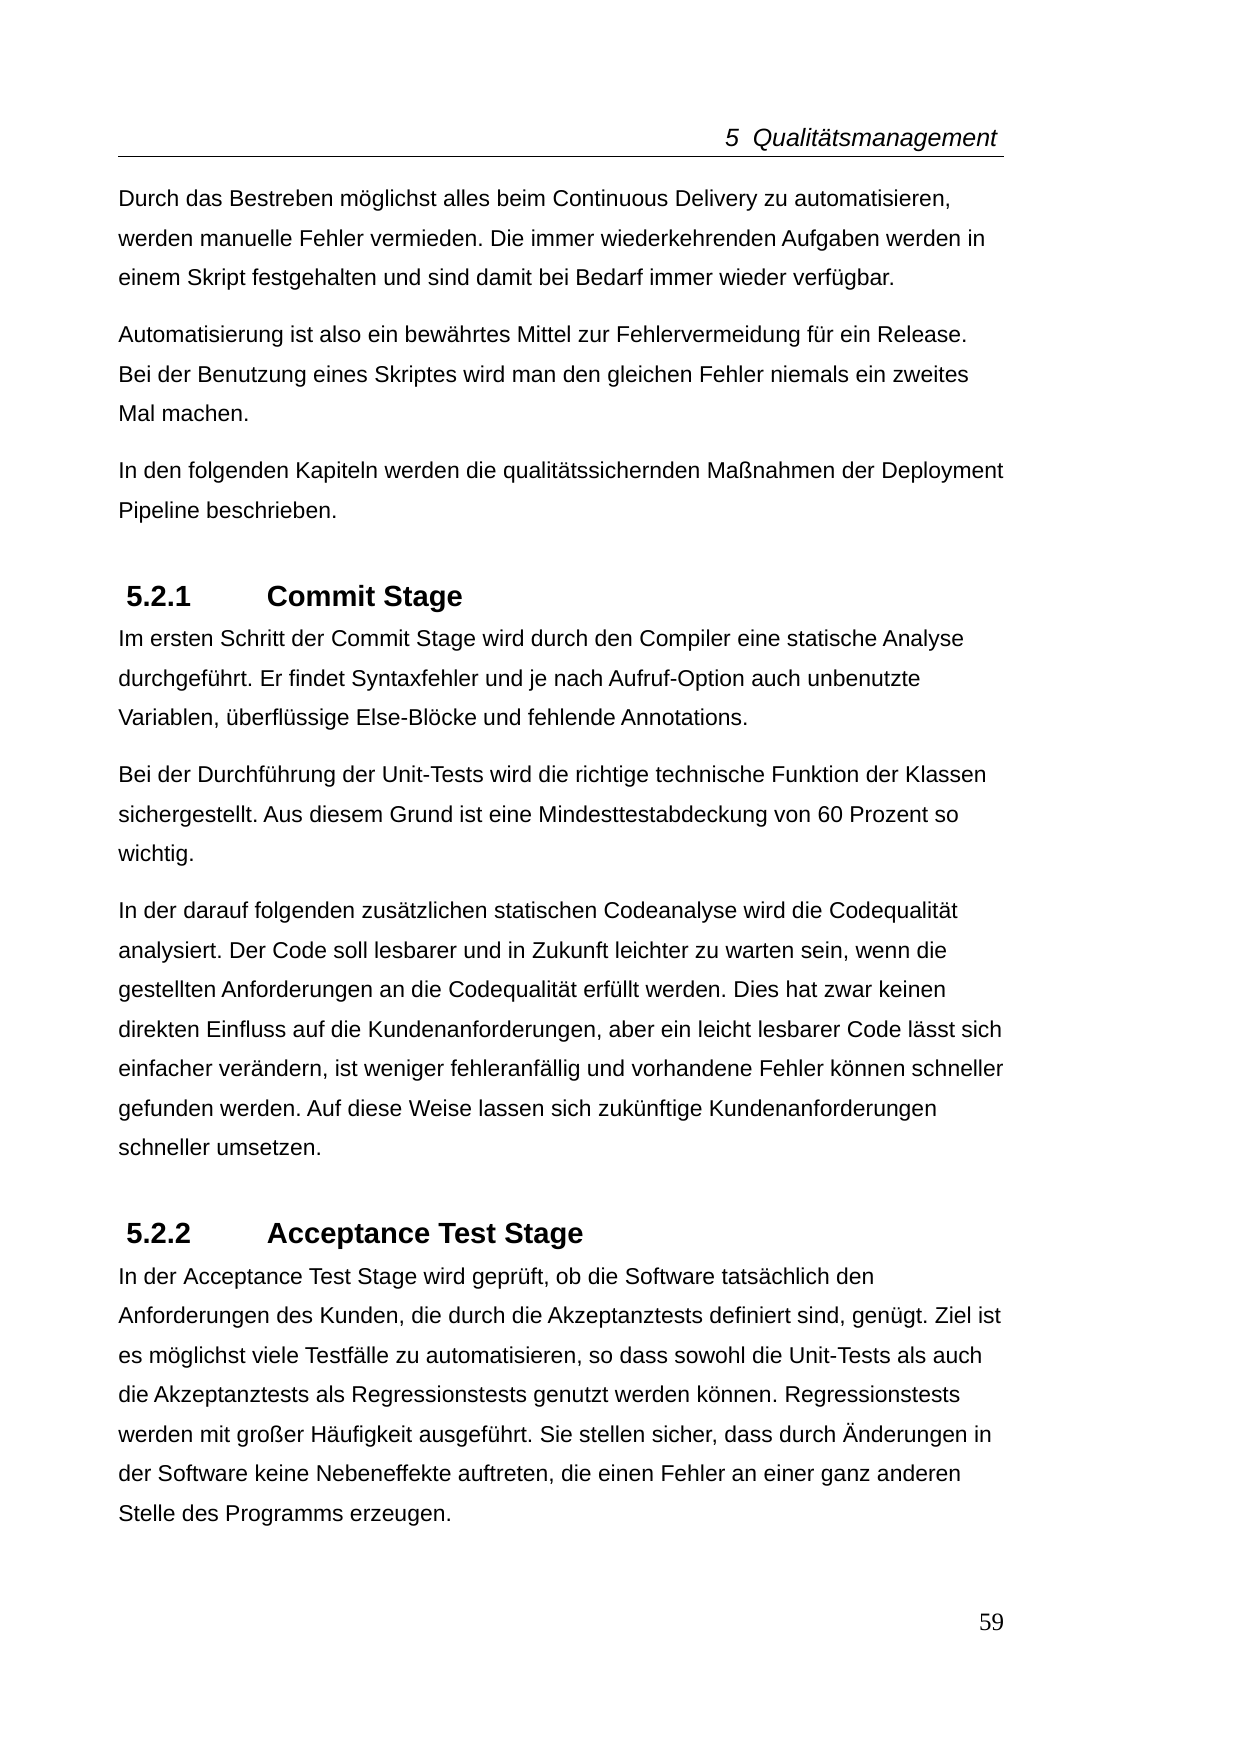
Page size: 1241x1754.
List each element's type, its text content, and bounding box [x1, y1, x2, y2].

subtitle Commit Stage [118, 579, 1004, 613]
text In der Acceptance Test Stage wird geprüft, ob die Software tatsächlich den Anforderungen des Kunden, die durch die Akzeptanztests definiert sind, genügt. Ziel ist es möglichst viele Testfälle zu automatisieren, so dass sowohl die Unit-Tests als auch die Akzeptanztests als Regressionstests genutzt werden können. Regressionstests werden mit großer Häufigkeit ausgeführt. Sie stellen sicher, dass durch Änderungen in der Software keine Nebeneffekte auftreten, die einen Fehler an einer ganz anderen Stelle des Programms erzeugen. [118, 1263, 1004, 1526]
text In den folgenden Kapiteln werden die qualitätssichernden Maßnahmen der Deployment Pipeline beschrieben. [118, 457, 1004, 523]
subtitle Acceptance Test Stage [118, 1217, 1004, 1250]
text Im ersten Schritt der Commit Stage wird durch den Compiler eine statische Analyse durchgeführt. Er findet Syntaxfehler und je nach Aufruf-Option auch unbenutzte Variablen, überflüssige Else-Blöcke und fehlende Annotations. [118, 625, 1004, 731]
text Durch das Bestreben möglichst alles beim Continuous Delivery zu automatisieren, werden manuelle Fehler vermieden. Die immer wiederkehrenden Aufgaben werden in einem Skript festgehalten und sind damit bei Bedarf immer wieder verfügbar. [118, 185, 1004, 291]
text In der darauf folgenden zusätzlichen statischen Codeanalyse wird die Codequalität analysiert. Der Code soll lesbarer und in Zukunft leichter zu warten sein, wenn die gestellten Anforderungen an die Codequalität erfüllt werden. Dies hat zwar keinen direkten Einfluss auf die Kundenanforderungen, aber ein leicht lesbarer Code lässt sich einfacher verändern, ist weniger fehleranfällig und vorhandene Fehler können schneller gefunden werden. Auf diese Weise lassen sich zukünftige Kundenanforderungen schneller umsetzen. [118, 897, 1004, 1161]
text Automatisierung ist also ein bewährtes Mittel zur Fehlervermeidung für ein Release. Bei der Benutzung eines Skriptes wird man den gleichen Fehler niemals ein zweites Mal machen. [118, 321, 1004, 427]
text Bei der Durchführung der Unit-Tests wird die richtige technische Funktion der Klassen sichergestellt. Aus diesem Grund ist eine Mindesttestabdeckung von 60 Prozent so wichtig. [118, 761, 1004, 867]
